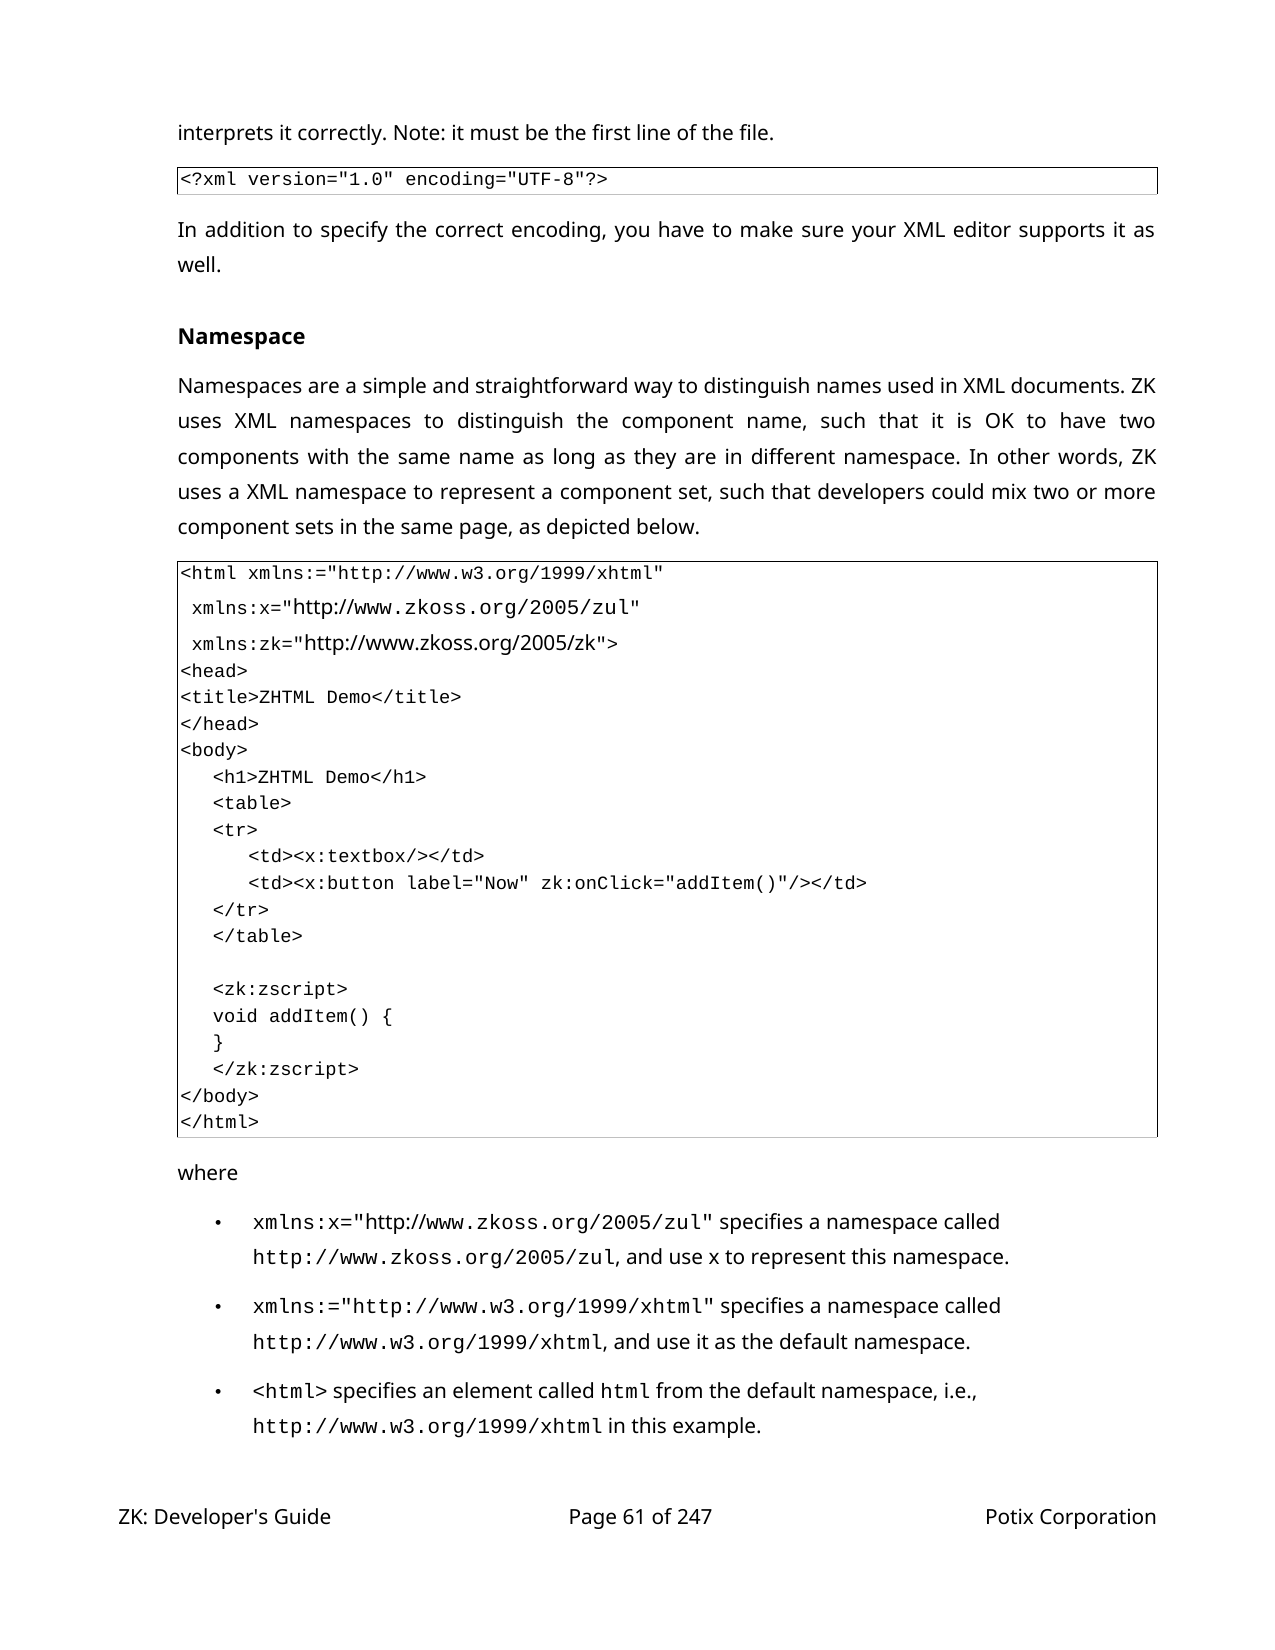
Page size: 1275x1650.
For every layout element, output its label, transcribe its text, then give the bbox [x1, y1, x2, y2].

text <?xml version="1.0" encoding="UTF-8"?> [178, 168, 1157, 194]
text In addition to specify the correct encoding, you have to make sure your XML editor supports it as well. [177, 215, 1157, 278]
list <html> specifies an element called html from the default namespace, i.e., http://www.w3.org/1999/xhtml in this example. [215, 1376, 1157, 1440]
list xmlns:="http://www.w3.org/1999/xhtml" specifies a namespace called http://www.w3.org/1999/xhtml, and use it as the default namespace. [215, 1291, 1157, 1356]
text where [177, 1158, 1157, 1186]
text Namespaces are a simple and straightforward way to distinguish names used in XML documents. ZK uses XML namespaces to distinguish the component name, such that it is OK to have two components with the same name as long as they are in different namespace. In other words, ZK uses a XML namespace to represent a component set, such that developers could mix two or more component sets in the same page, as depicted below. [177, 371, 1157, 541]
subtitle Namespace [177, 321, 1157, 351]
text interprets it correctly. Note: it must be the first line of the file. [177, 118, 1157, 146]
text <html xmlns:="http://www.w3.org/1999/xhtml" xmlns:x="http://www.zkoss.org/2005/zul" xmlns:zk="http://www.zkoss.org/2005/zk"> <head> <title>ZHTML Demo</title> </head> <body> <h1>ZHTML Demo</h1> <table> <tr> <td><x:textbox/></td> <td><x:button label="Now" zk:onClick="addItem()"/></td> </tr> </table> <zk:zscript> void addItem() { } </zk:zscript> </body> </html> [178, 562, 1157, 1137]
list xmlns:x="http://www.zkoss.org/2005/zul" specifies a namespace called http://www.zkoss.org/2005/zul, and use x to represent this namespace. [215, 1207, 1157, 1271]
